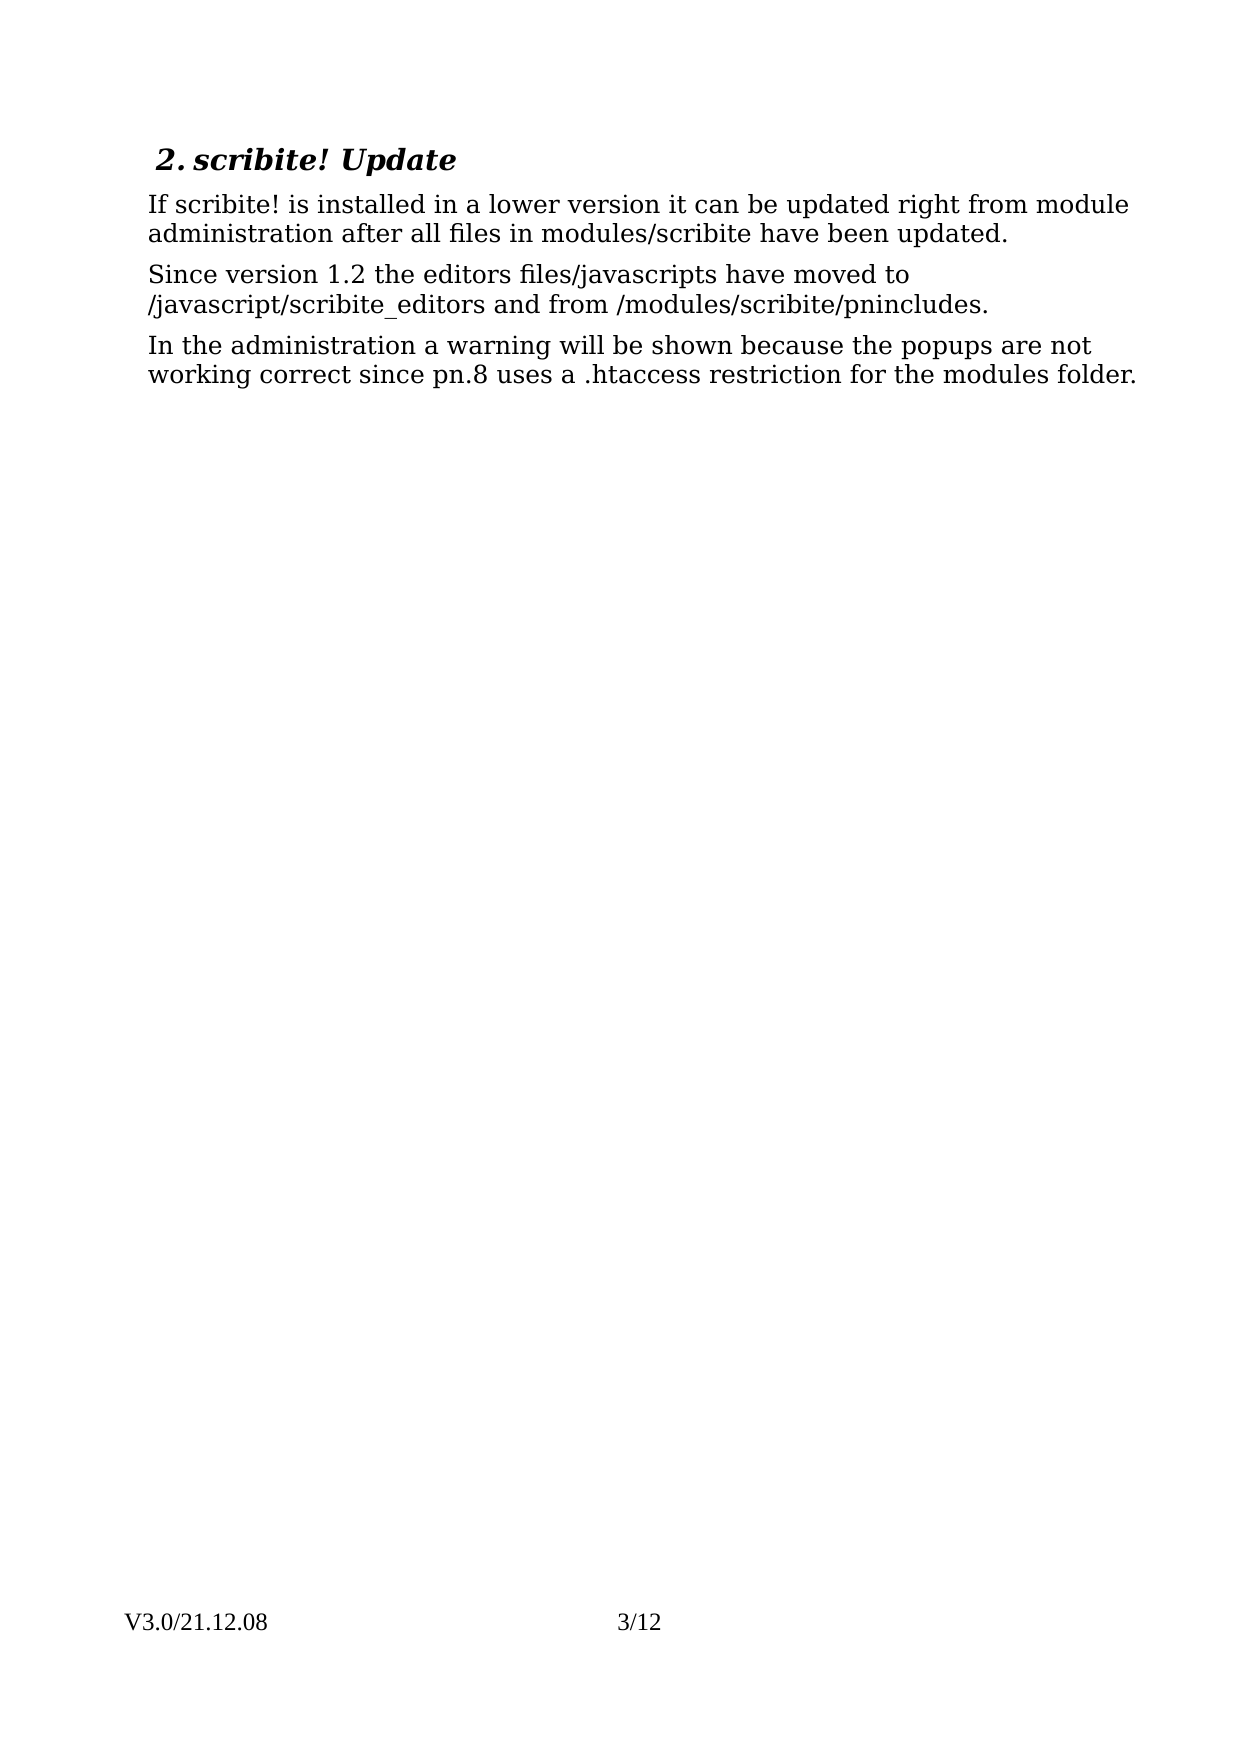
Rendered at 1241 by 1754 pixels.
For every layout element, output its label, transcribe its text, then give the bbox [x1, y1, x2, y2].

text Since version 1.2 the editors files/javascripts have moved to /javascript/scribite_editors and from /modules/scribite/pnincludes. [148, 261, 1160, 319]
text If scribite! is installed in a lower version it can be updated right from module administration after all files in modules/scribite have been updated. [148, 190, 1160, 248]
subtitle scribite! Update [156, 143, 1160, 177]
text In the administration a warning will be shown because the popups are not working correct since pn.8 uses a .htaccess restriction for the modules folder. [148, 332, 1160, 390]
